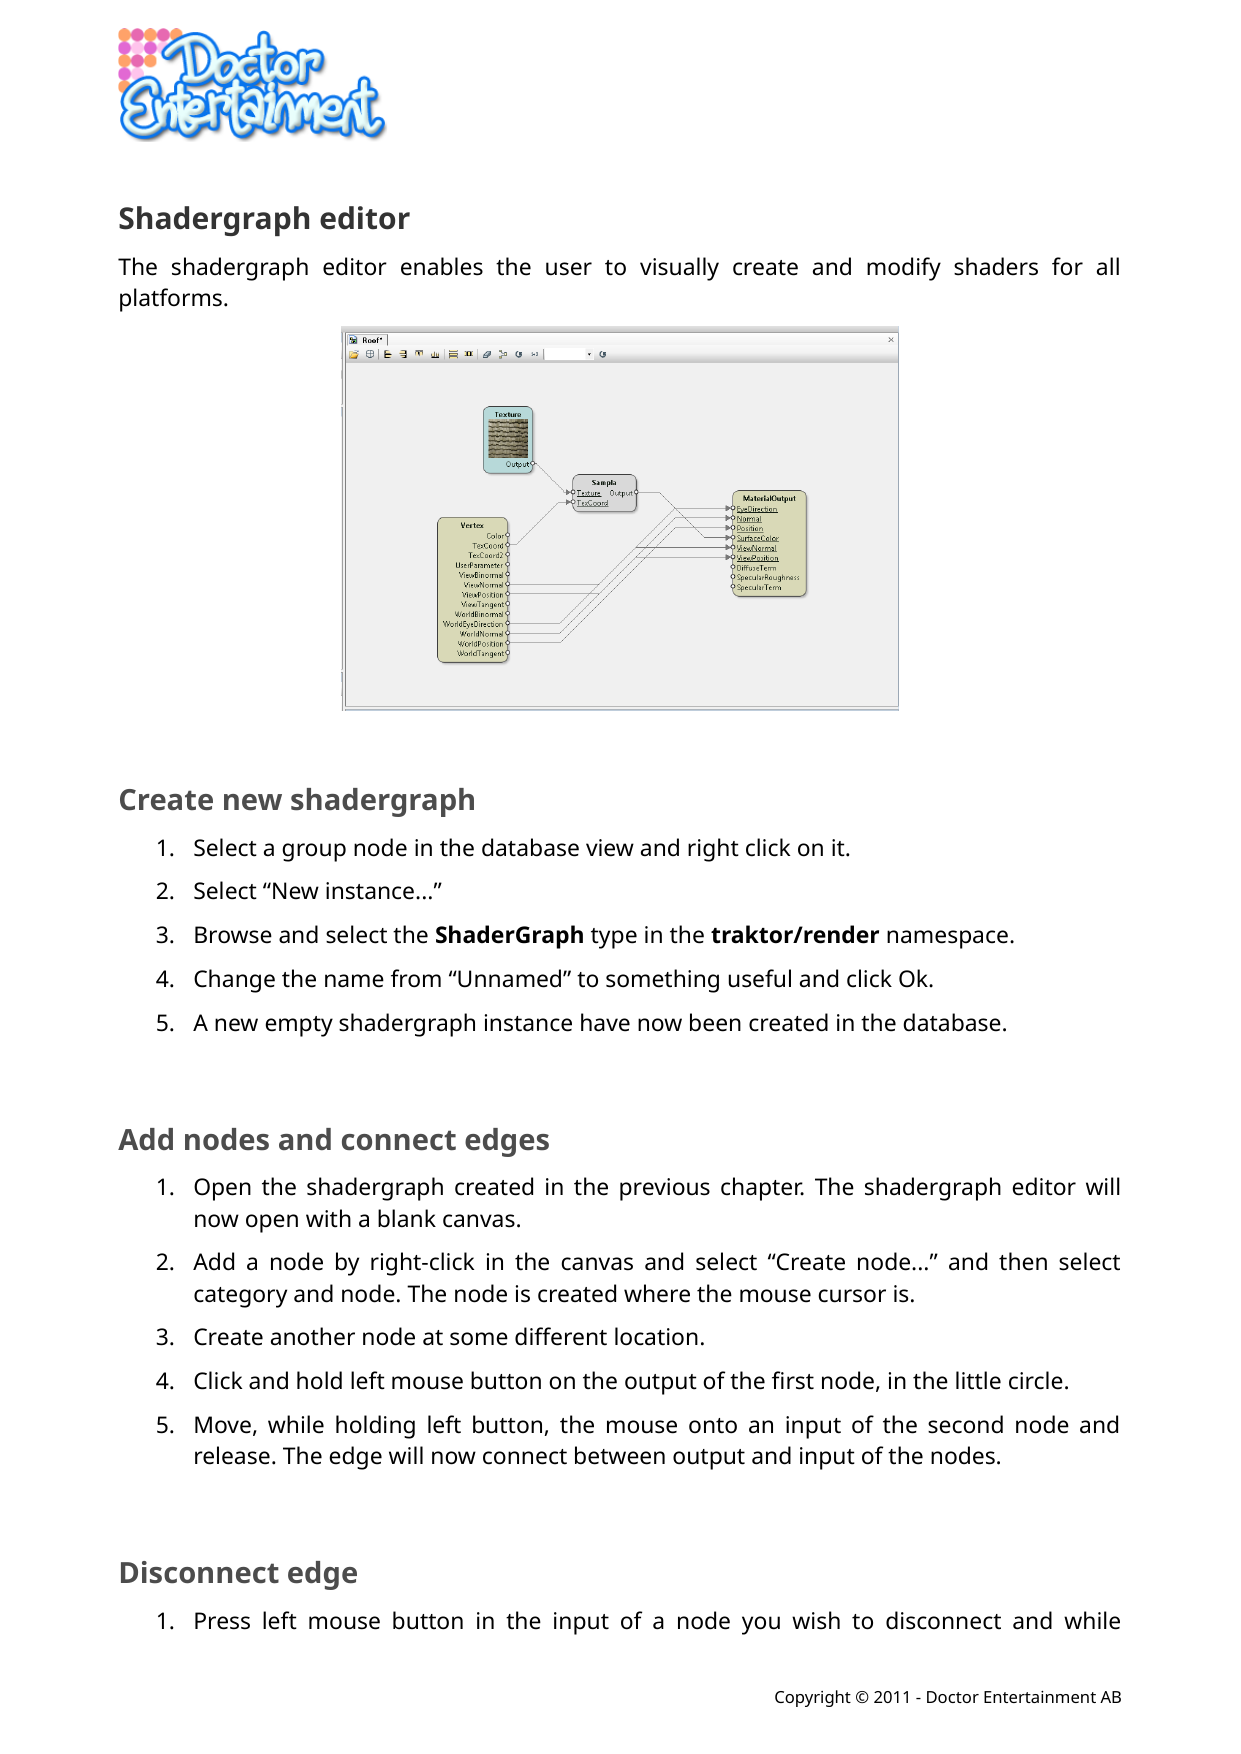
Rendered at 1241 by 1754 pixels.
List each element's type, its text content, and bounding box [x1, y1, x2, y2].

subtitle Create new shadergraph [118, 779, 1122, 819]
subtitle Shadergraph editor [118, 198, 1122, 238]
subtitle Disconnect edge [118, 1552, 1122, 1592]
list Add a node by right-click in the canvas and select “Create node...” and then select category and node. The node is created where the mouse cursor is. [156, 1246, 1122, 1309]
list Select “New instance...” [156, 875, 1122, 907]
list Click and hold left mouse button on the output of the first node, in the little circle. [156, 1365, 1122, 1396]
text The shadergraph editor enables the user to visually create and modify shaders for all platforms. [118, 251, 1122, 313]
list Change the name from “Unnamed” to something useful and click Ok. [156, 963, 1122, 994]
list Create another node at some different location. [156, 1321, 1122, 1352]
list A new empty shadergraph instance have now been created in the database. [156, 1007, 1122, 1038]
subtitle Add nodes and connect edges [118, 1119, 1122, 1159]
list Open the shadergraph created in the previous chapter. The shadergraph editor will now open with a blank canvas. [156, 1171, 1122, 1234]
list Move, while holding left button, the mouse onto an input of the second node and release. The edge will now connect between output and input of the nodes. [156, 1409, 1122, 1471]
list Select a group node in the database view and right click on it. [156, 832, 1122, 863]
list Press left mouse button in the input of a node you wish to disconnect and while [156, 1605, 1122, 1636]
list Browse and select the ShaderGraph type in the traktor/render namespace. [156, 919, 1122, 950]
